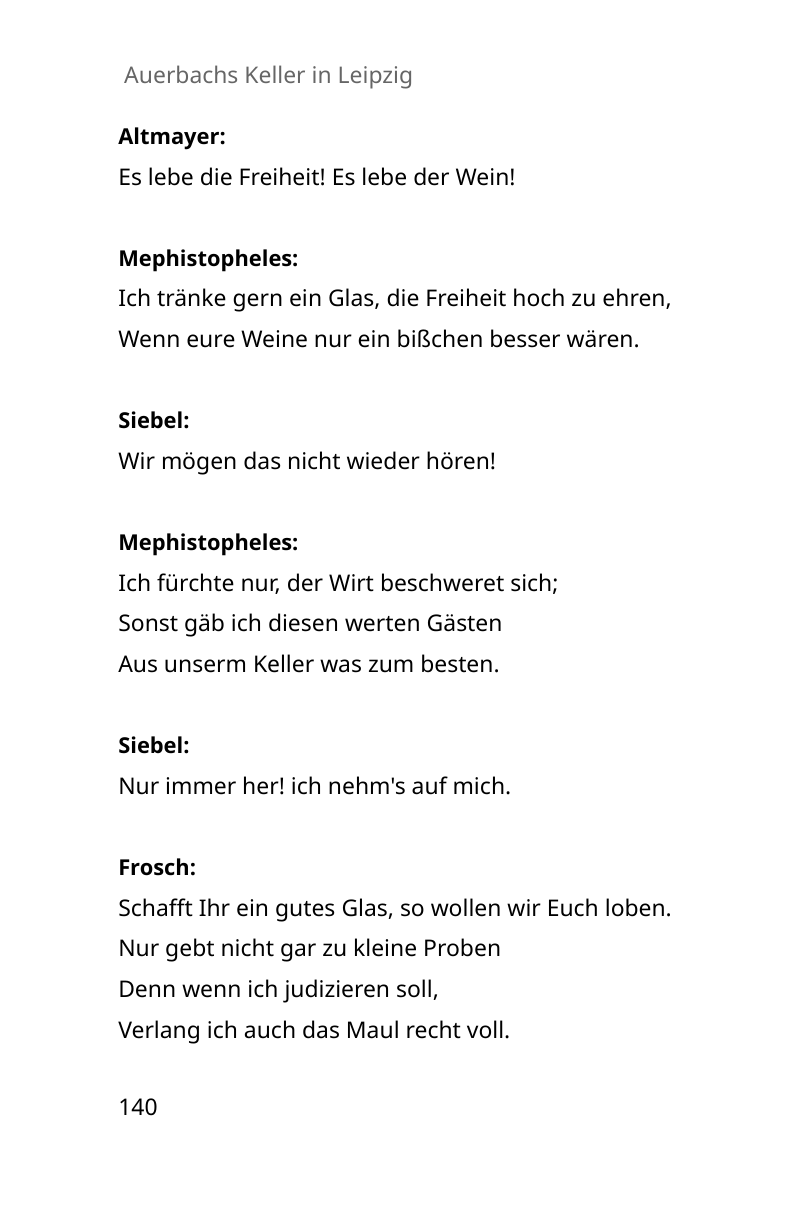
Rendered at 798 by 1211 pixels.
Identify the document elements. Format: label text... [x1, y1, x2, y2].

text Mephistopheles: Ich tränke gern ein Glas, die Freiheit hoch zu ehren, Wenn eure Weine nur ein bißchen besser wären. [118, 219, 679, 354]
text Mephistopheles: Ich fürchte nur, der Wirt beschweret sich; Sonst gäb ich diesen werten Gästen Aus unserm Keller was zum besten. [118, 503, 679, 679]
text Siebel: Nur immer her! ich nehm's auf mich. [118, 706, 679, 801]
text Altmayer: Es lebe die Freiheit! Es lebe der Wein! [118, 120, 679, 192]
text Siebel: Wir mögen das nicht wieder hören! [118, 381, 679, 476]
text Frosch: Schafft Ihr ein gutes Glas, so wollen wir Euch loben. Nur gebt nicht gar zu kleine Proben Denn wenn ich judizieren soll, Verlang ich auch das Maul recht voll. [118, 828, 679, 1045]
